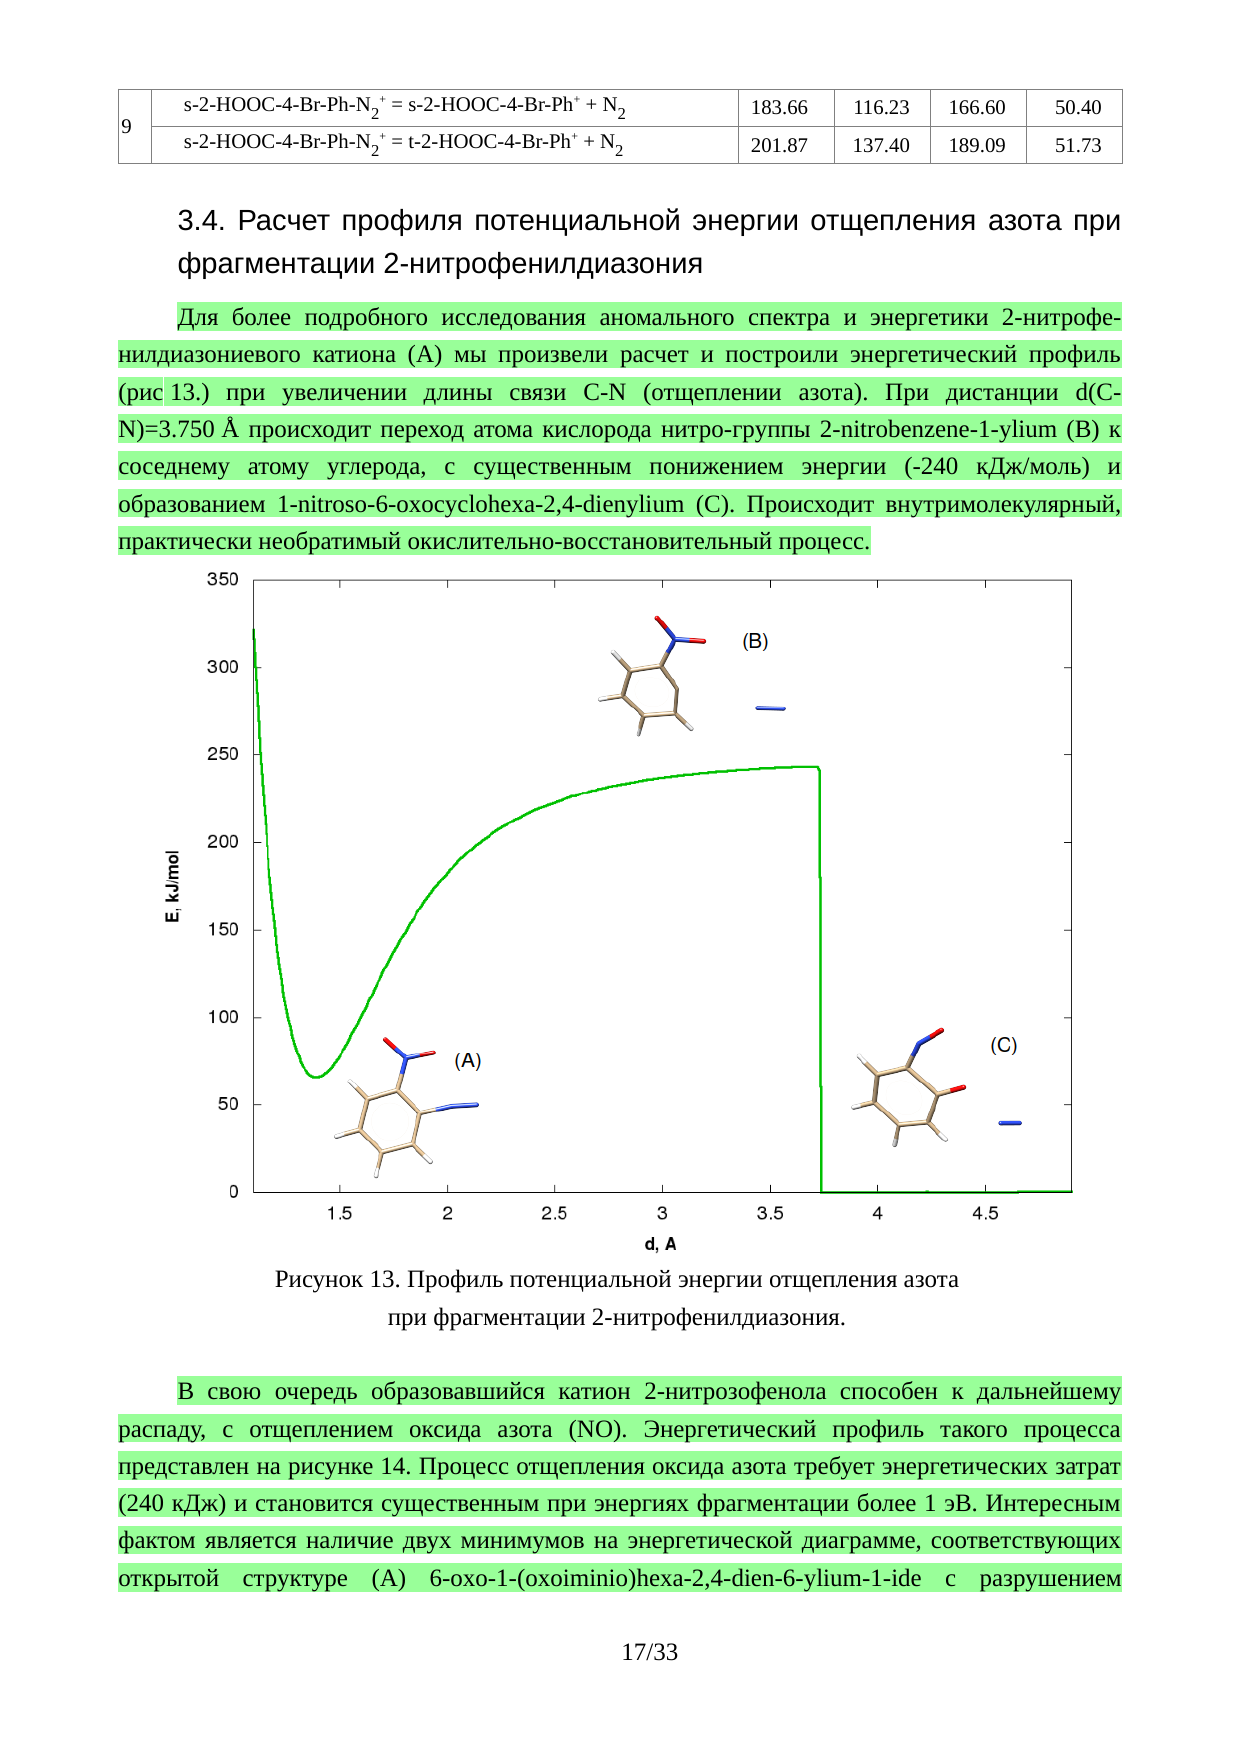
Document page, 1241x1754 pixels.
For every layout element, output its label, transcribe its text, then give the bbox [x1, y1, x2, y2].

table_cell 50.40 [1027, 90, 1122, 126]
picture [156, 563, 1084, 1256]
table_cell 137.40 [835, 127, 930, 163]
table_cell 201.87 [739, 127, 834, 163]
text В свою очередь образовавшийся катион 2-нитрозофенола способен к дальнейшему распаду, с отщеплением оксида азота (NO). Энергетический профиль такого процесса представлен на рисунке 14. Процесс отщепления оксида азота требует энергетических затрат (240 кДж) и становится существенным при энергиях фрагментации более 1 эВ. Интересным фактом является наличие двух минимумов на энергетической диаграмме, соответствующих открытой структуре (А) 6-oxo-1-(oxoiminio)hexa-2,4-dien-6-ylium-1-ide с разрушением [118, 1376, 1122, 1592]
table_cell 166.60 [931, 90, 1026, 126]
text Для более подробного исследования аномального спектра и энергетики 2-нитрофе-нилдиазониевого катиона (A) мы произвели расчет и построили энергетический профиль (рис 13.) при увеличении длины связи C-N (отщеплении азота). При дистанции d(C-N)=3.750 Å происходит переход атома кислорода нитро-группы 2-nitrobenzene-1-ylium (B) к соседнему атому углерода, с существенным понижением энергии (-240 кДж/моль) и образованием 1-nitroso-6-oxocyclohexa-2,4-dienylium (C). Происходит внутримолекулярный, практически необратимый окислительно-восстановительный процесс. [118, 302, 1122, 555]
table_cell 116.23 [835, 90, 930, 126]
table_cell s-2-HOOC-4-Br-Ph-N2+ = s-2-HOOC-4-Br-Ph+ + N2 [152, 90, 738, 126]
subtitle 3.4. Расчет профиля потенциальной энергии отщепления азота при фрагментации 2-нитрофенилдиазония [177, 203, 1122, 280]
text при фрагментации 2-нитрофенилдиазония. [118, 1302, 1122, 1331]
text Рисунок 13. Профиль потенциальной энергии отщепления азота [118, 1264, 1122, 1293]
table_cell 51.73 [1027, 127, 1122, 163]
table_cell 9 [119, 90, 151, 163]
table_cell 189.09 [931, 127, 1026, 163]
table_cell 183.66 [739, 90, 834, 126]
table_cell s-2-HOOC-4-Br-Ph-N2+ = t-2-HOOC-4-Br-Ph+ + N2 [152, 127, 738, 163]
